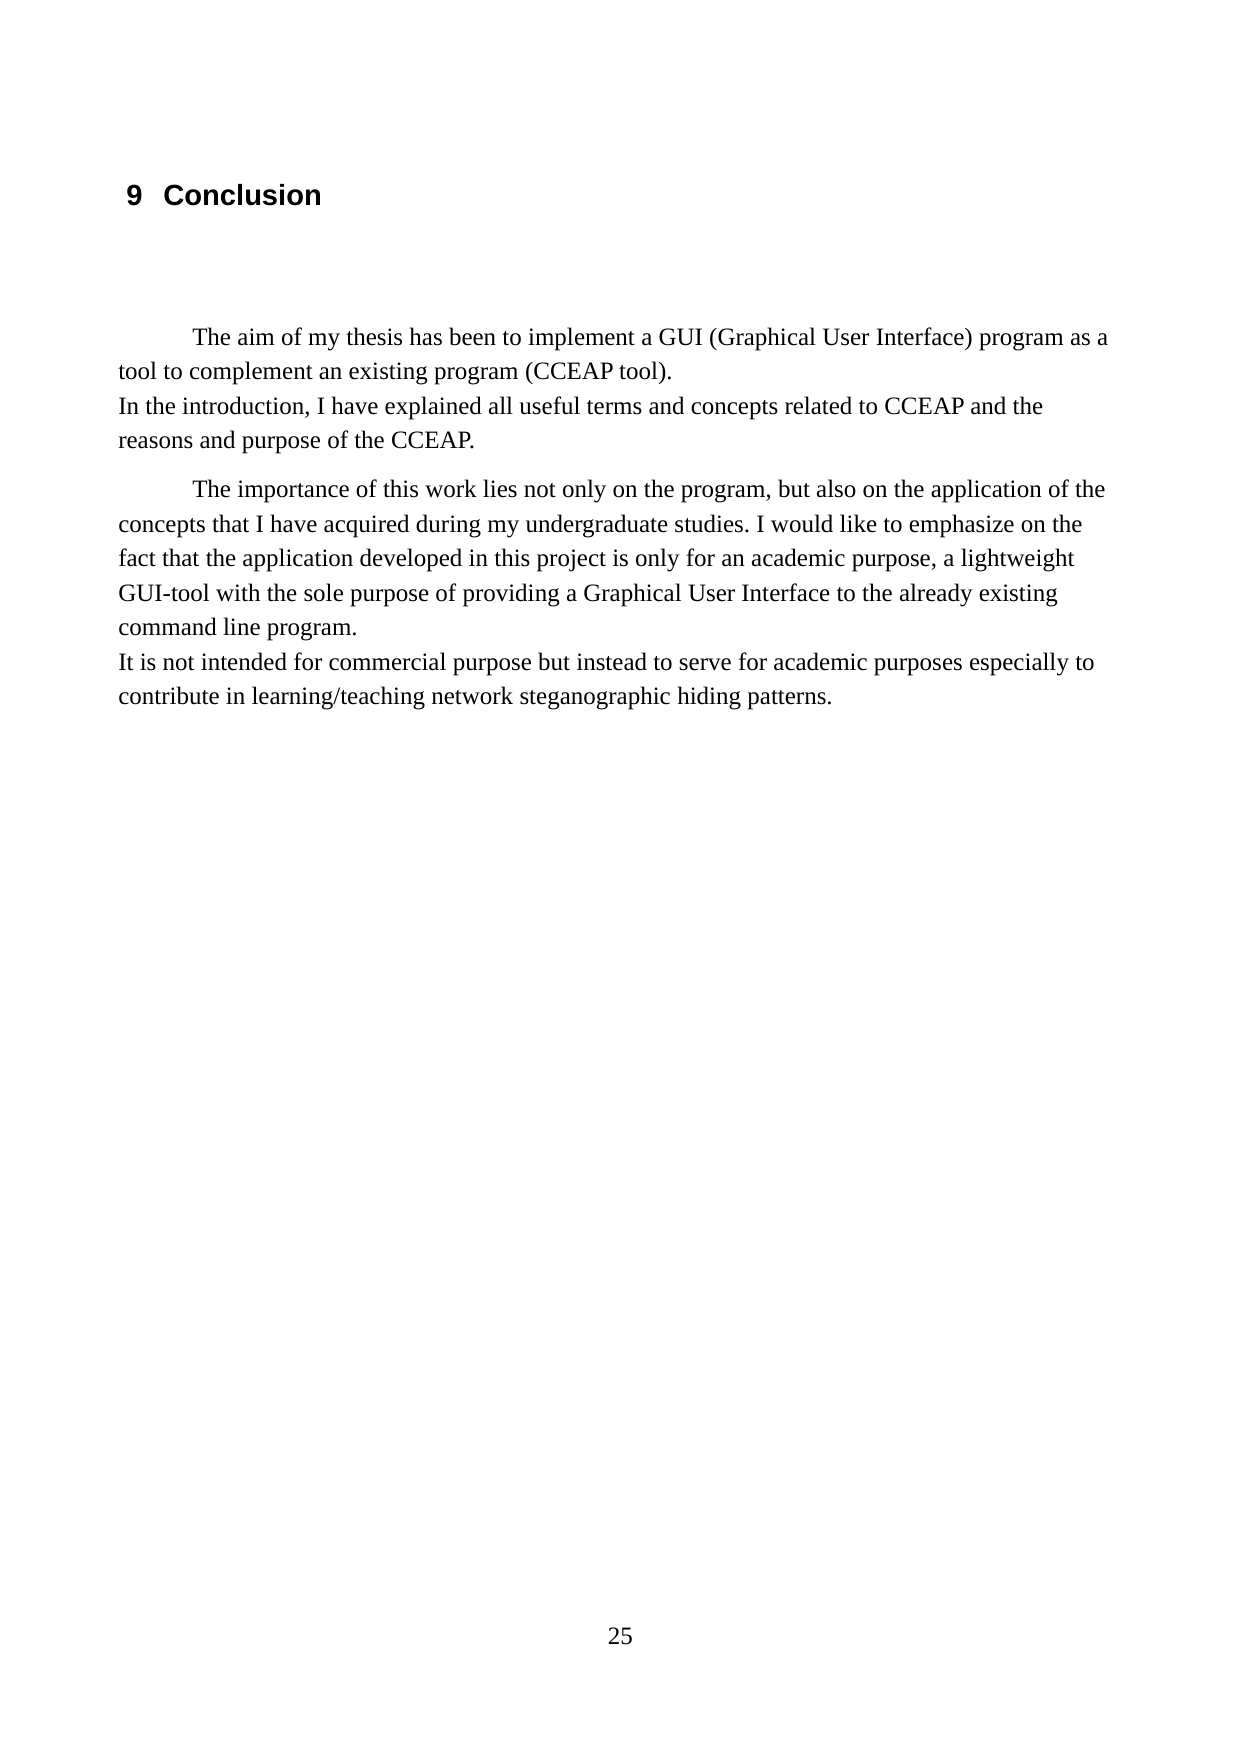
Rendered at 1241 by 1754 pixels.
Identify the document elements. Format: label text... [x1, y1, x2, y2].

text The importance of this work lies not only on the program, but also on the application of the concepts that I have acquired during my undergraduate studies. I would like to emphasize on the fact that the application developed in this project is only for an academic purpose, a lightweight GUI-tool with the sole purpose of providing a Graphical User Interface to the already existing command line program. It is not intended for commercial purpose but instead to serve for academic purposes especially to contribute in learning/teaching network steganographic hiding patterns. [118, 474, 1122, 710]
text The aim of my thesis has been to implement a GUI (Graphical User Interface) program as a tool to complement an existing program (CCEAP tool). In the introduction, I have explained all useful terms and concepts related to CCEAP and the reasons and purpose of the CCEAP. [118, 322, 1122, 454]
subtitle Conclusion [118, 178, 1122, 211]
